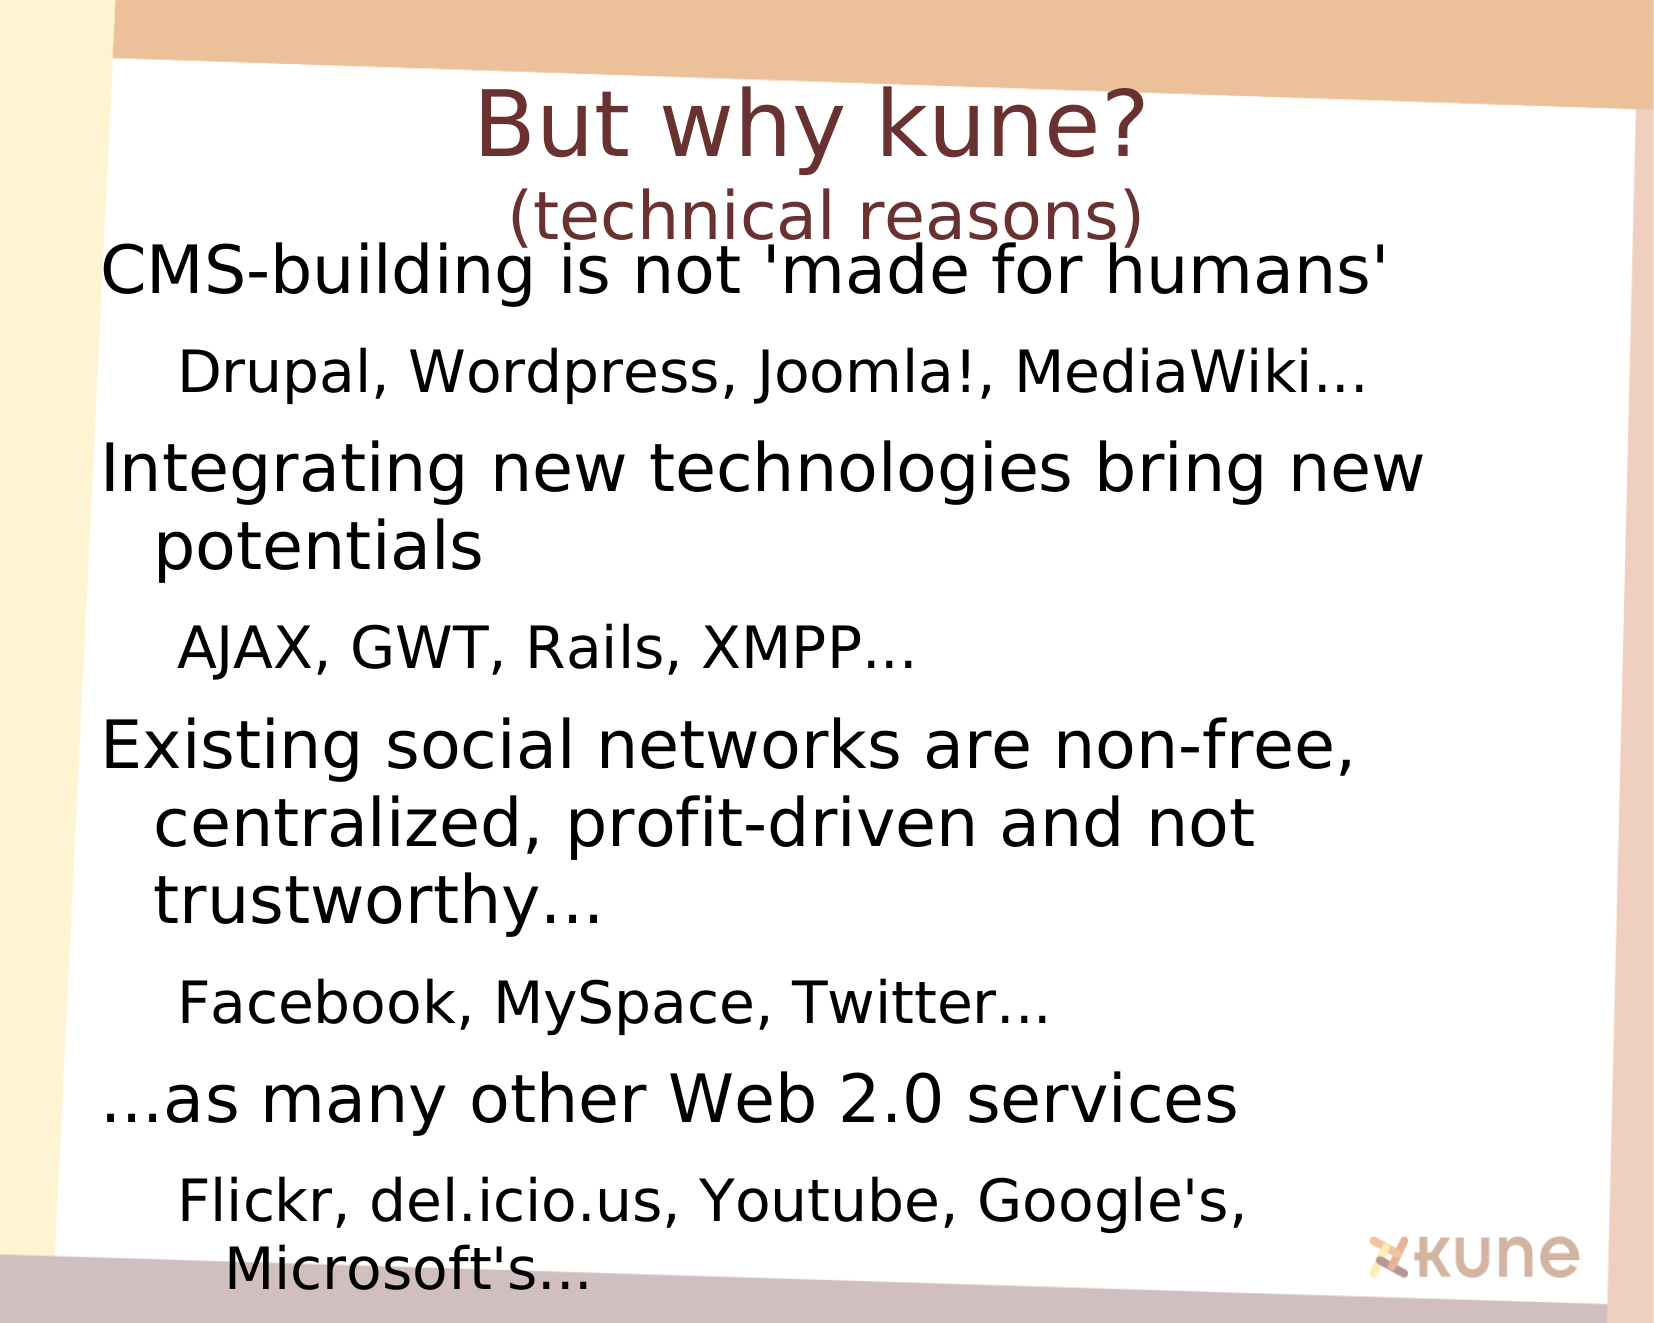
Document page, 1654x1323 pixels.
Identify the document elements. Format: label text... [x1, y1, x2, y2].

list CMS-building is not 'made for humans' Drupal, Wordpress, Joomla!, MediaWiki... Integrating new technologies bring new potentials AJAX, GWT, Rails, XMPP... Existing social networks are non-free, centralized, profit-driven and not trustworthy... Facebook, MySpace, Twitter... ...as many other Web 2.0 services Flickr, del.icio.us, Youtube, Google's, Microsoft's... [82, 231, 1571, 1323]
picture [0, 0, 1654, 1323]
title But why kune? (technical reasons) [82, 53, 1571, 231]
